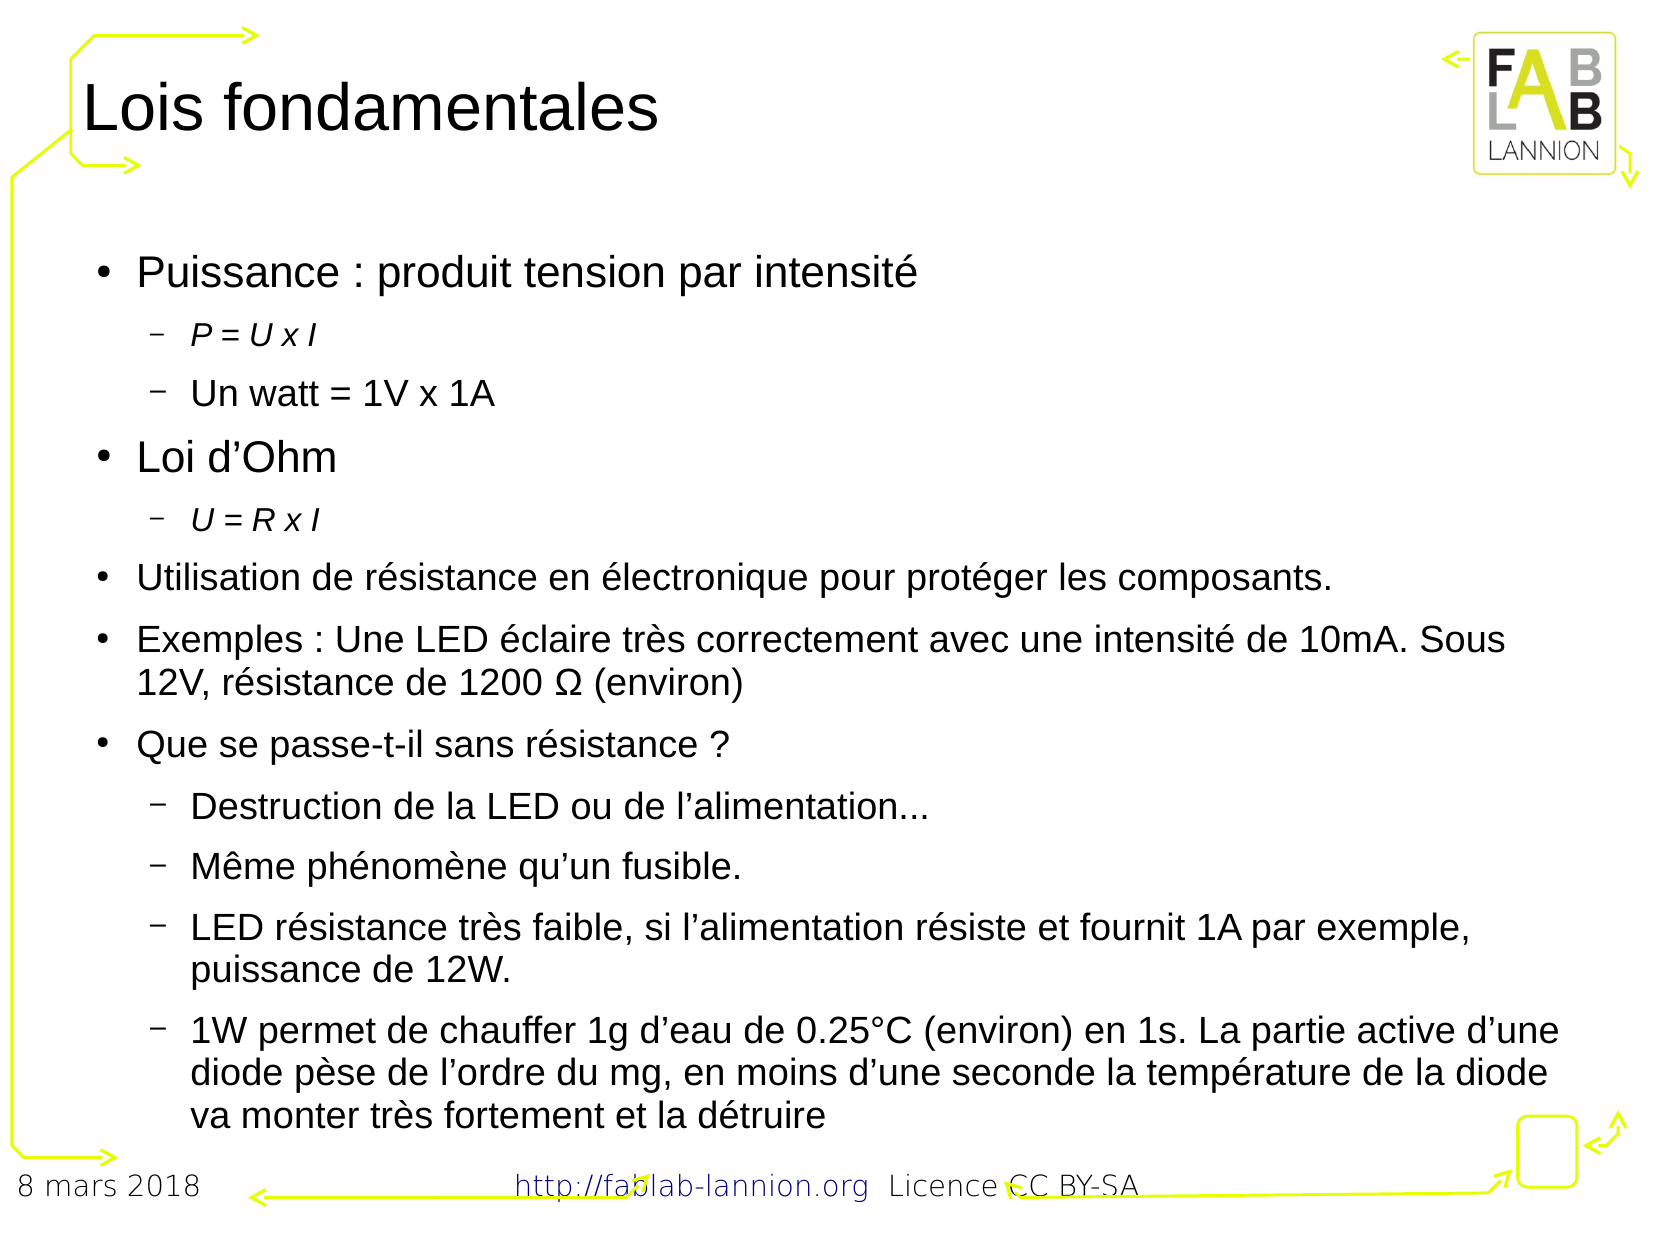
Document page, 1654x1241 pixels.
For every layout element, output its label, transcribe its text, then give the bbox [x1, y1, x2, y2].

title Lois fondamentales [82, 49, 1441, 166]
picture [1470, 29, 1619, 178]
list Puissance : produit tension par intensité P = U x I Un watt = 1V x 1A Loi d’Ohm U = R x I Utilisation de résistance en électronique pour protéger les composants. Exemples : Une LED éclaire très correctement avec une intensité de 10mA. Sous 12V, résistance de 1200 Ω (environ) Que se passe-t-il sans résistance ? Destruction de la LED ou de l’alimentation... Même phénomène qu’un fusible. LED résistance très faible, si l’alimentation résiste et fournit 1A par exemple, puissance de 12W. 1W permet de chauffer 1g d’eau de 0.25°C (environ) en 1s. La partie active d’une diode pèse de l’ordre du mg, en moins d’une seconde la température de la diode va monter très fortement et la détruire [82, 248, 1571, 1146]
